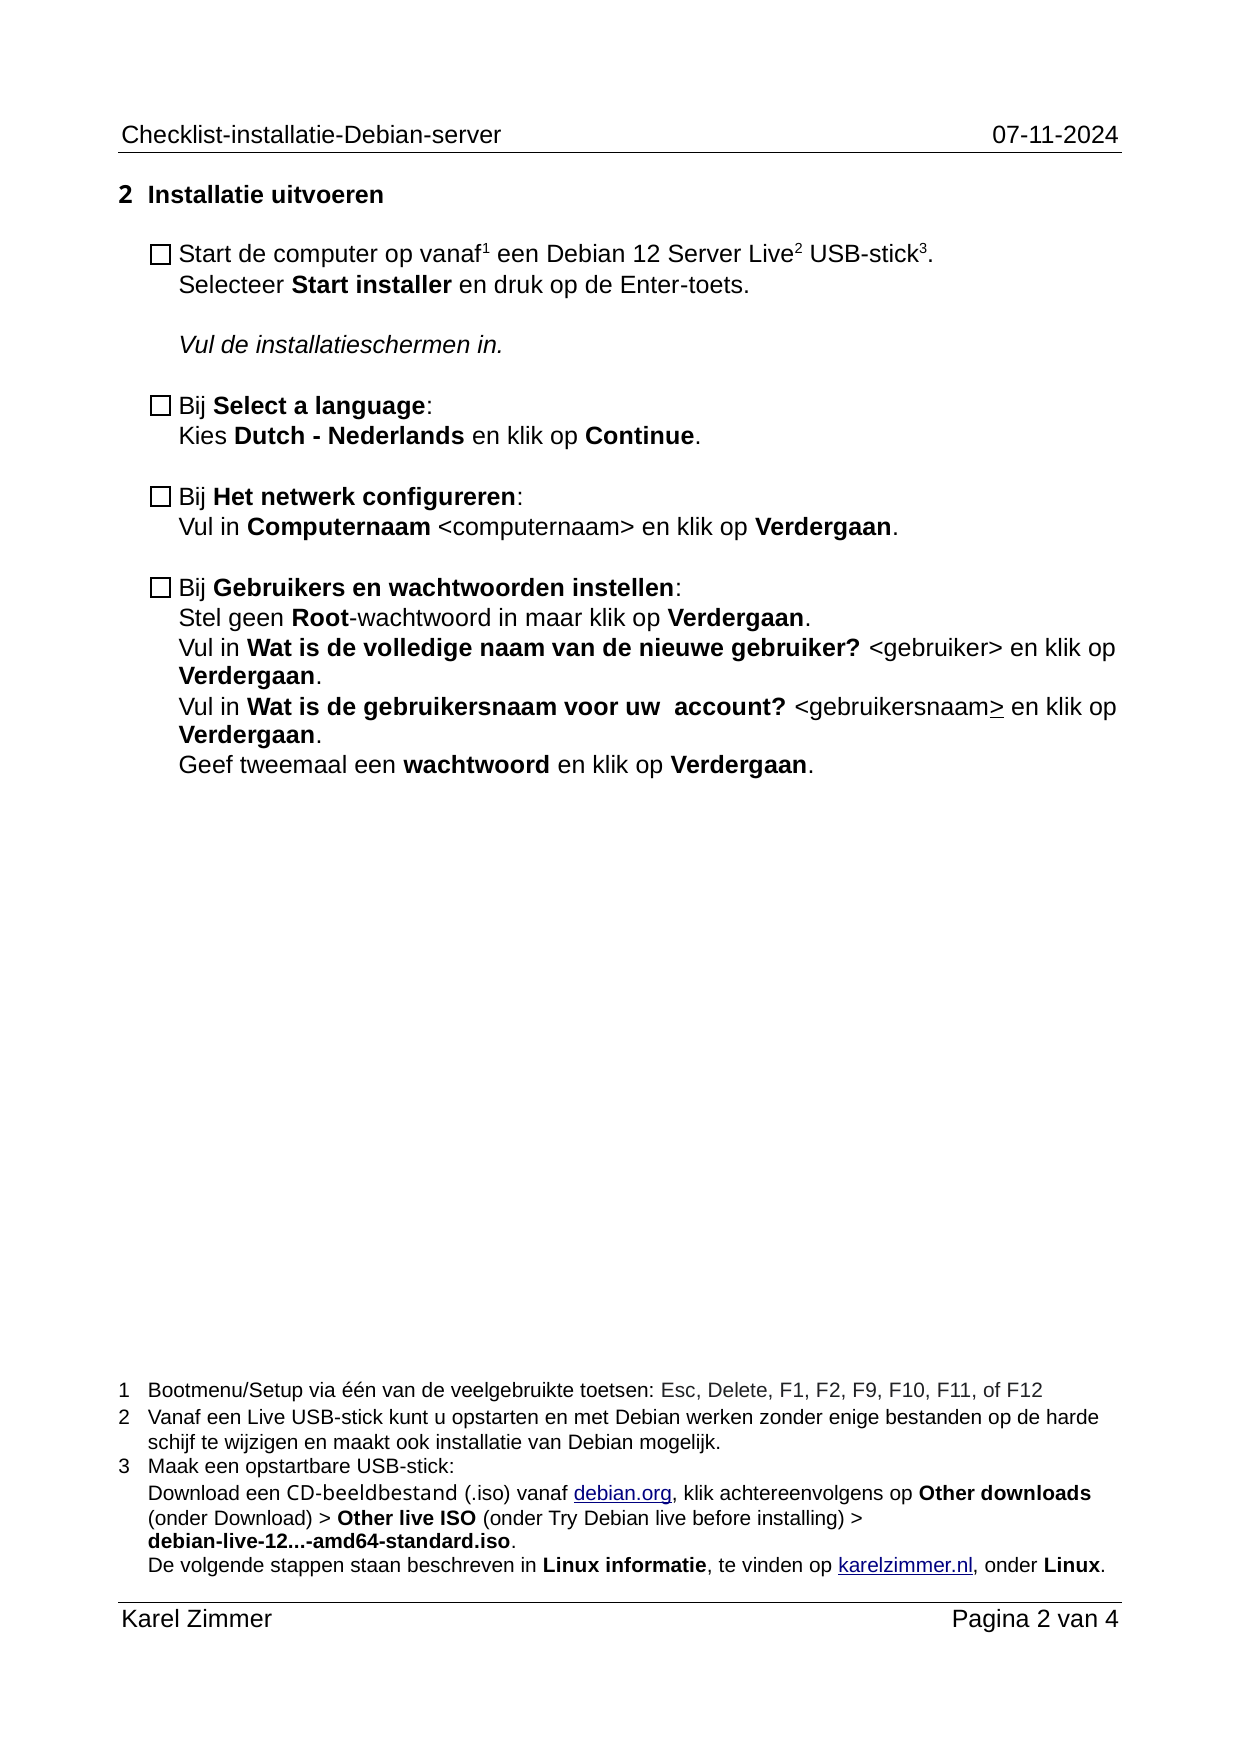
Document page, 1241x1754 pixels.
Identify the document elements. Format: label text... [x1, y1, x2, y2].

table_cell Kies Dutch - Nederlands en klik op Continue. [177, 421, 1122, 451]
table_cell [142, 482, 177, 512]
table_cell [142, 573, 177, 603]
table_cell Bij Het netwerk configureren: [177, 482, 1122, 512]
table_cell [118, 482, 142, 512]
table_cell [118, 391, 142, 421]
table_cell [142, 512, 177, 542]
table_cell [142, 451, 177, 482]
table_cell [118, 542, 142, 572]
table_cell [118, 360, 142, 391]
table_cell [142, 330, 177, 360]
table_cell [142, 421, 177, 451]
table_header [142, 239, 177, 269]
table_cell [142, 300, 177, 330]
table_cell [142, 391, 177, 421]
table_cell [142, 691, 177, 750]
table_cell Vul in Computernaam <computernaam> en klik op Verdergaan. [177, 512, 1122, 542]
table_header [118, 239, 142, 269]
table_cell [118, 269, 142, 300]
table_cell Vul de installatieschermen in. [177, 330, 1122, 360]
table_cell [118, 451, 142, 482]
table_cell Vul in Wat is de gebruikersnaam voor uw account? <gebruikersnaam> en klik op Verdergaan. [177, 691, 1122, 750]
table_cell [142, 633, 177, 691]
table_cell Stel geen Root-wachtwoord in maar klik op Verdergaan. [177, 603, 1122, 633]
table_cell Bij Gebruikers en wachtwoorden instellen: [177, 573, 1122, 603]
table_cell [118, 573, 142, 603]
table_cell [177, 300, 1122, 330]
table_cell [118, 633, 142, 691]
list Installatie uitvoeren [118, 177, 1122, 211]
table_cell [142, 750, 177, 780]
table_cell Geef tweemaal een wachtwoord en klik op Verdergaan. [177, 750, 1122, 780]
table_cell Bij Select a language: [177, 391, 1122, 421]
table_header Start de computer op vanaf een Debian 12 Server Live USB-stick. [177, 239, 1122, 269]
table_cell [177, 542, 1122, 572]
table_cell [118, 330, 142, 360]
table_cell [142, 603, 177, 633]
table_cell [142, 360, 177, 391]
table_cell [142, 542, 177, 572]
table_cell [118, 691, 142, 750]
table_cell [177, 360, 1122, 391]
table_cell Vul in Wat is de volledige naam van de nieuwe gebruiker? <GEBRUIKER> en klik op Verdergaan. [177, 633, 1122, 691]
table_cell [118, 750, 142, 780]
table_cell Selecteer Start installer en druk op de Enter-toets. [177, 269, 1122, 300]
table_cell [118, 300, 142, 330]
table_cell [118, 603, 142, 633]
table_cell [177, 451, 1122, 482]
table_cell [118, 512, 142, 542]
table_cell [118, 421, 142, 451]
table_cell [142, 269, 177, 300]
